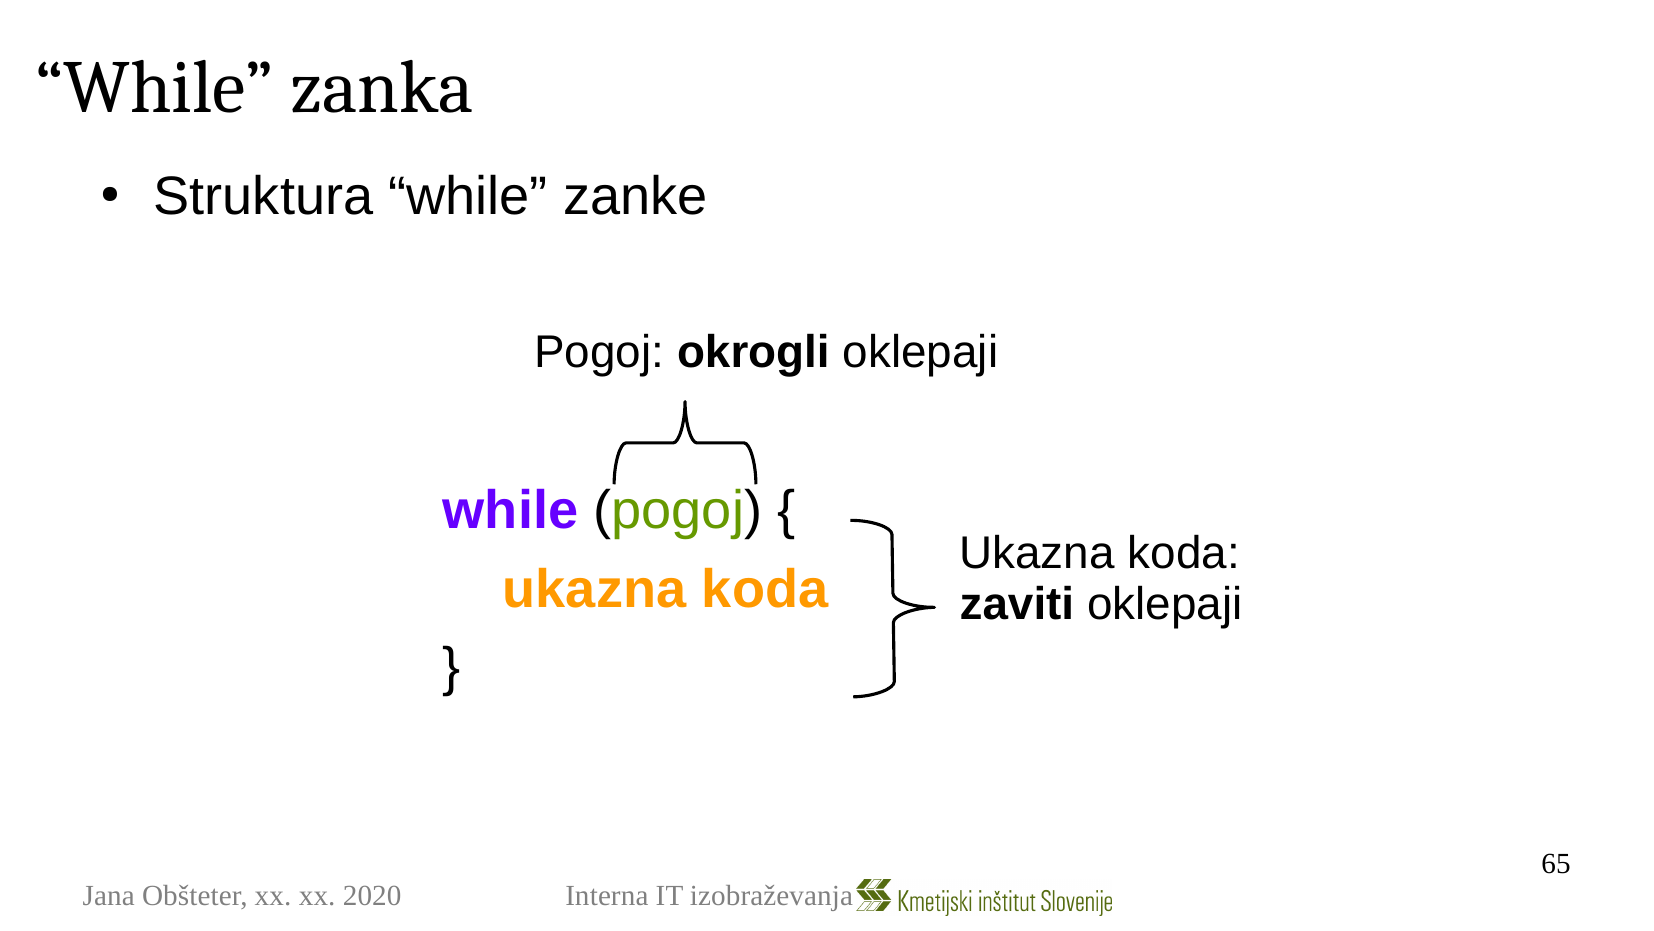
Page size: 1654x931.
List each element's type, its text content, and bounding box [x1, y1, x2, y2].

text_box Ukazna koda: zaviti oklepaji [944, 519, 1288, 688]
list Struktura “while” zanke while (pogoj) { ukazna koda } [82, 165, 1642, 827]
title “While” zanka [35, 21, 1524, 154]
picture [856, 879, 1112, 916]
text_box Pogoj: okrogli oklepaji [519, 318, 1288, 437]
